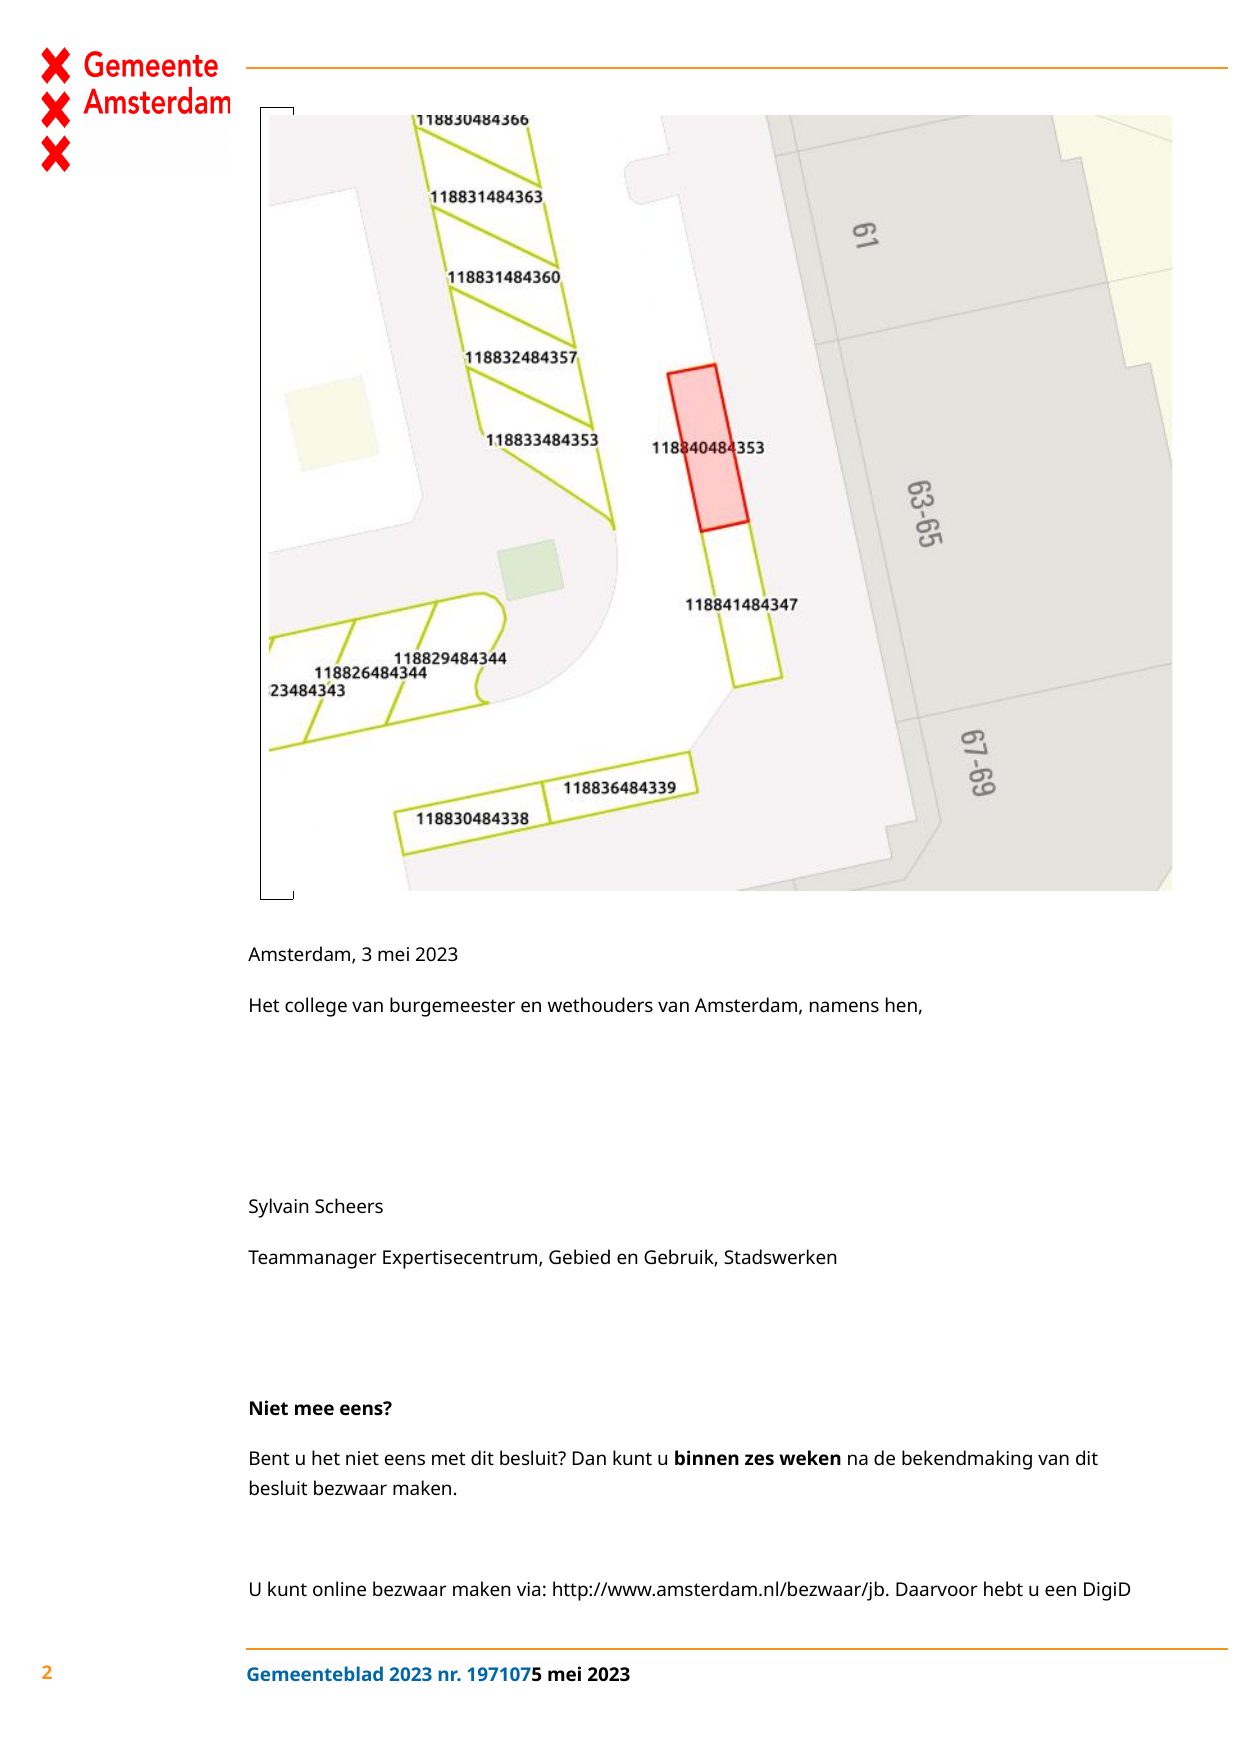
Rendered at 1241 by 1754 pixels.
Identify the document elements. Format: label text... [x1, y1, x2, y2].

text Teammanager Expertisecentrum, Gebied en Gebruik, Stadswerken [248, 1244, 1152, 1269]
picture [268, 115, 1173, 891]
text Sylvain Scheers [248, 1193, 1152, 1219]
text Het college van burgemeester en wethouders van Amsterdam, namens hen, [248, 992, 1152, 1017]
picture [41, 47, 231, 172]
text Bent u het niet eens met dit besluit? Dan kunt u binnen zes weken na de bekendmaking van dit besluit bezwaar maken. [248, 1446, 1152, 1501]
text U kunt online bezwaar maken via: http://www.amsterdam.nl/bezwaar/jb. Daarvoor hebt u een DigiD [248, 1576, 1152, 1602]
text Amsterdam, 3 mei 2023 [248, 941, 1152, 967]
text Niet mee eens? [248, 1395, 1152, 1421]
